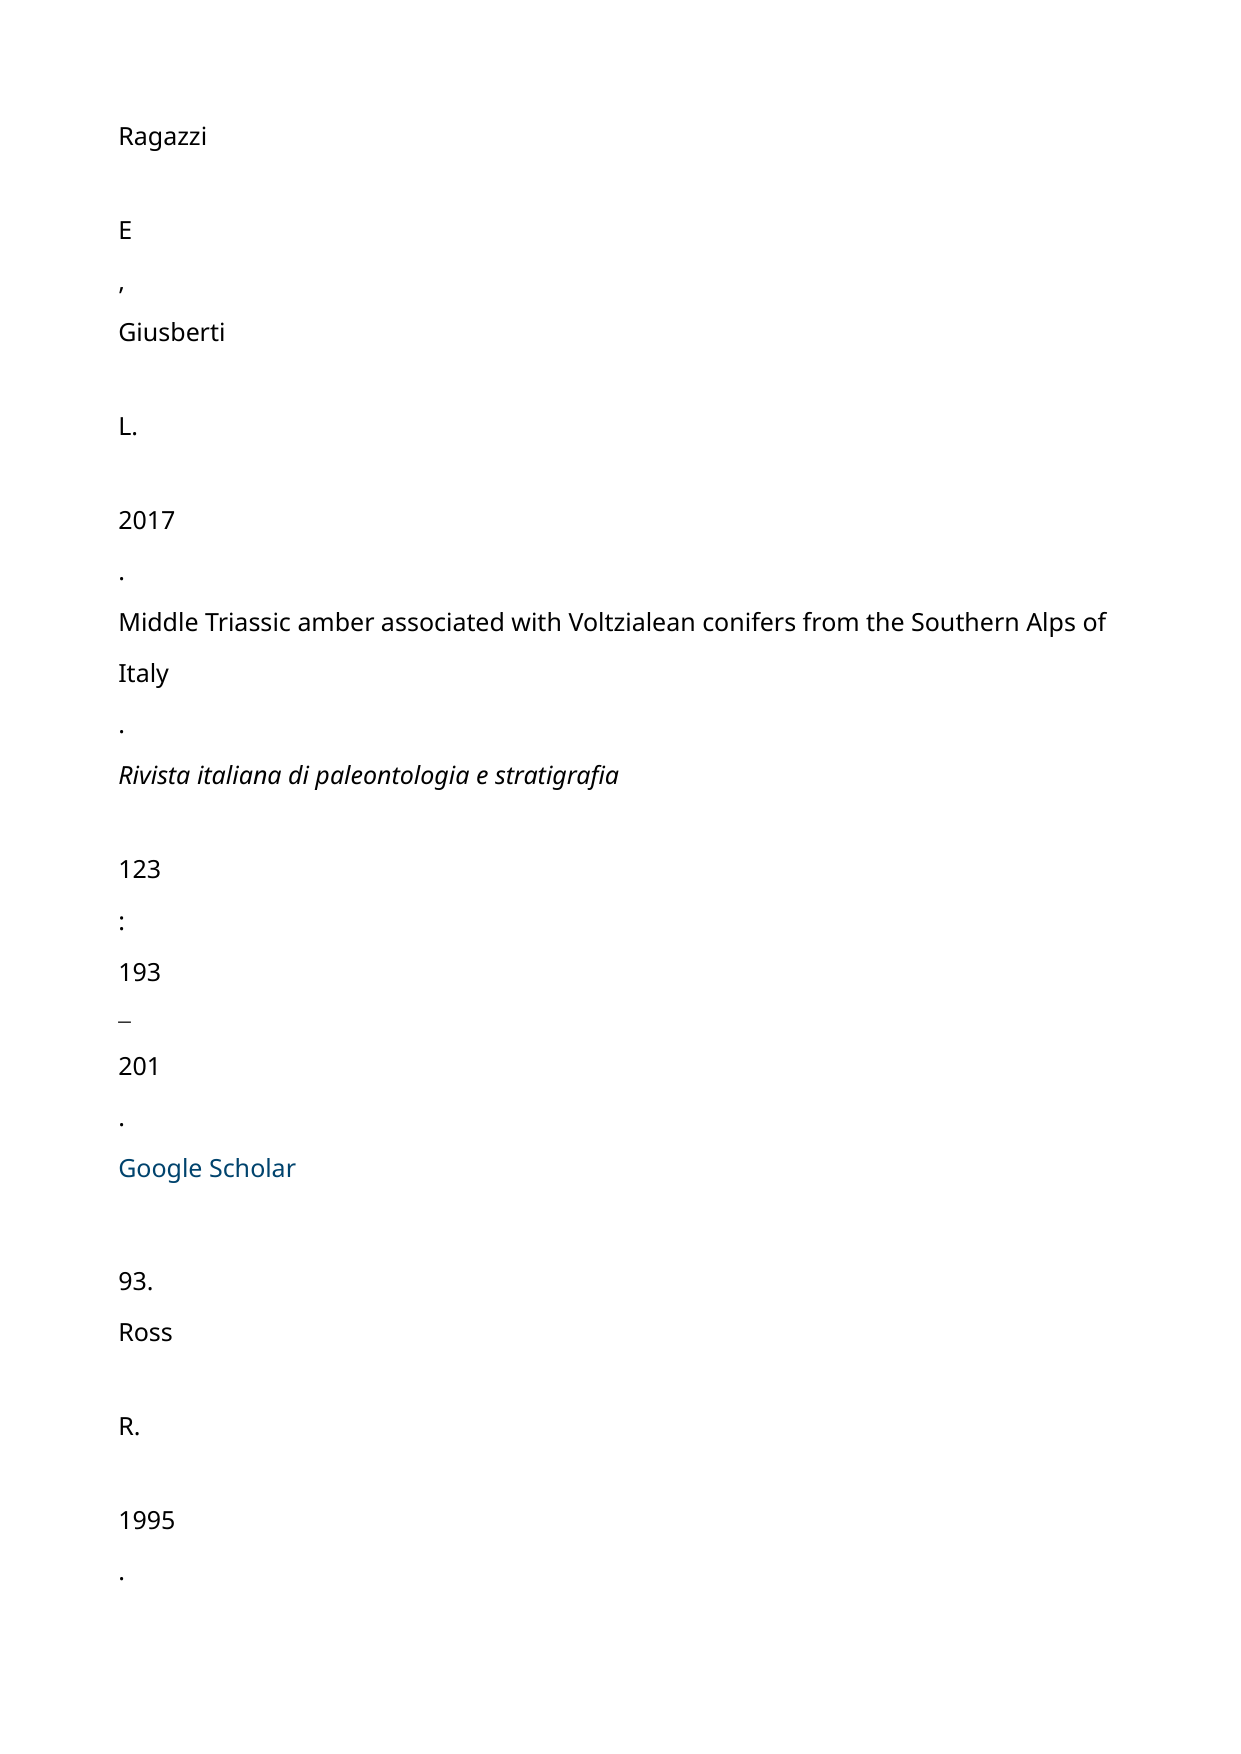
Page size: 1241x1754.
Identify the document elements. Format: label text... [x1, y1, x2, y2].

text Ross [118, 1314, 1122, 1348]
text , [118, 263, 1122, 297]
text Ragazzi [118, 118, 1122, 152]
text 93. [118, 1263, 1122, 1297]
text . [118, 707, 1122, 741]
text Giusberti [118, 314, 1122, 348]
text 123 [118, 852, 1122, 886]
text 2017 [118, 503, 1122, 537]
text Rivista italiana di paleontologia e stratigrafia [118, 758, 1122, 792]
text . [118, 1554, 1122, 1588]
text L. [118, 408, 1122, 443]
text 193 [118, 954, 1122, 988]
text 1995 [118, 1503, 1122, 1537]
text . [118, 554, 1122, 588]
text R. [118, 1408, 1122, 1443]
text Google Scholar [118, 1150, 1084, 1184]
text – [118, 1005, 1122, 1034]
text E [118, 212, 1122, 246]
text 201 [118, 1048, 1122, 1082]
text Middle Triassic amber associated with Voltzialean conifers from the Southern Alps of Italy [118, 605, 1122, 690]
text . [118, 1099, 1122, 1133]
text : [118, 903, 1122, 937]
